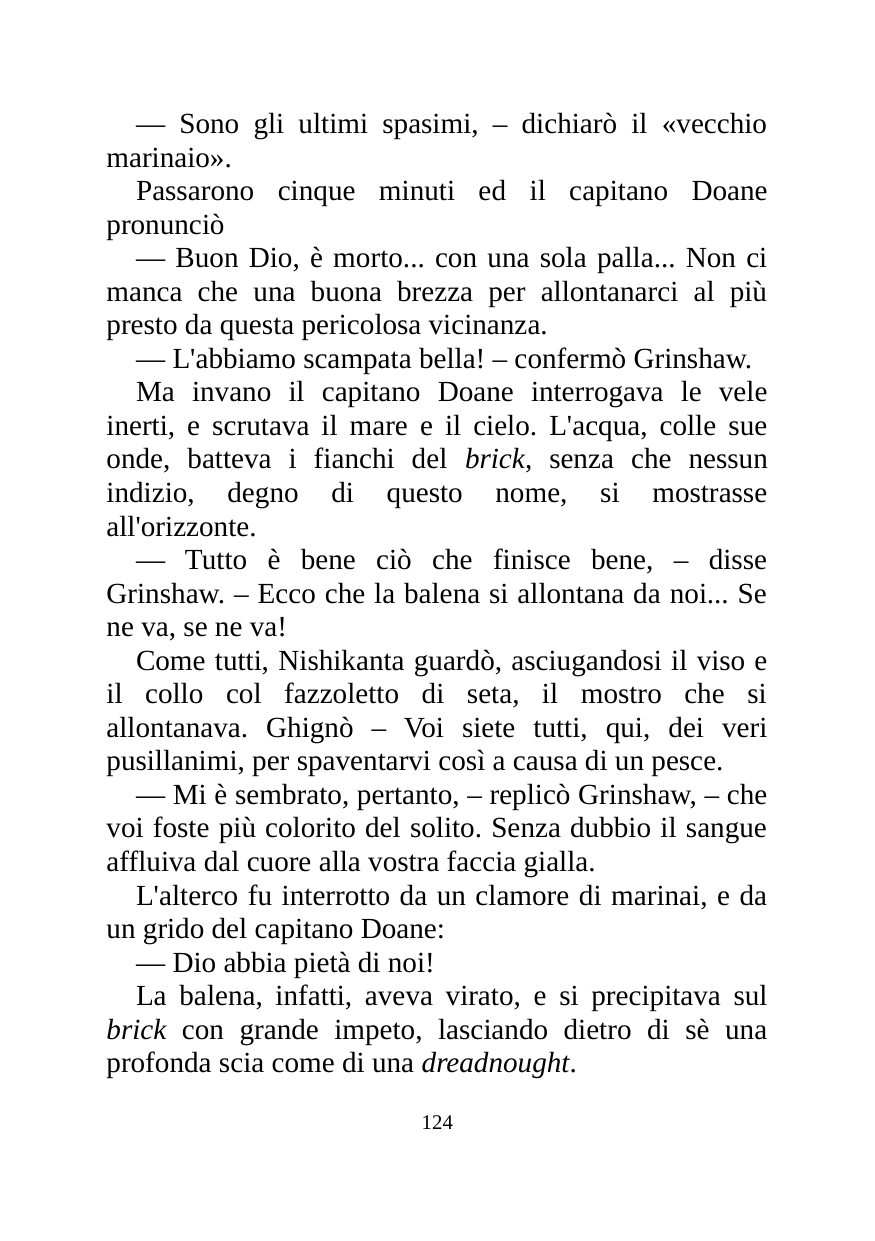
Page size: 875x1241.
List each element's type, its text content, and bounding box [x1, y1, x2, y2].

text Ma invano il capitano Doane interrogava le vele inerti, e scrutava il mare e il cielo. L'acqua, colle sue onde, batteva i fianchi del brick, senza che nessun indizio, degno di questo nome, si mostrasse all'orizzonte. [106, 374, 768, 542]
text — Tutto è bene ciò che finisce bene, – disse Grinshaw. – Ecco che la balena si allontana da noi... Se ne va, se ne va! [106, 542, 768, 643]
text L'alterco fu interrotto da un clamore di marinai, e da un grido del capitano Doane: [106, 878, 768, 945]
text Passarono cinque minuti ed il capitano Doane pronunciò [106, 173, 768, 240]
text — Buon Dio, è morto... con una sola palla... Non ci manca che una buona brezza per allontanarci al più presto da questa pericolosa vicinanza. [106, 240, 768, 341]
text — L'abbiamo scampata bella! – confermò Grinshaw. [106, 341, 768, 374]
text La balena, infatti, aveva virato, e si precipitava sul brick con grande impeto, lasciando dietro di sè una profonda scia come di una dreadnought. [106, 978, 768, 1079]
text — Sono gli ultimi spasimi, – dichiarò il «vecchio marinaio». [106, 106, 768, 173]
text Come tutti, Nishikanta guardò, asciugandosi il viso e il collo col fazzoletto di seta, il mostro che si allontanava. Ghignò – Voi siete tutti, qui, dei veri pusillanimi, per spaventarvi così a causa di un pesce. [106, 643, 768, 777]
text — Dio abbia pietà di noi! [106, 945, 768, 978]
text — Mi è sembrato, pertanto, – replicò Grinshaw, – che voi foste più colorito del solito. Senza dubbio il sangue affluiva dal cuore alla vostra faccia gialla. [106, 777, 768, 878]
